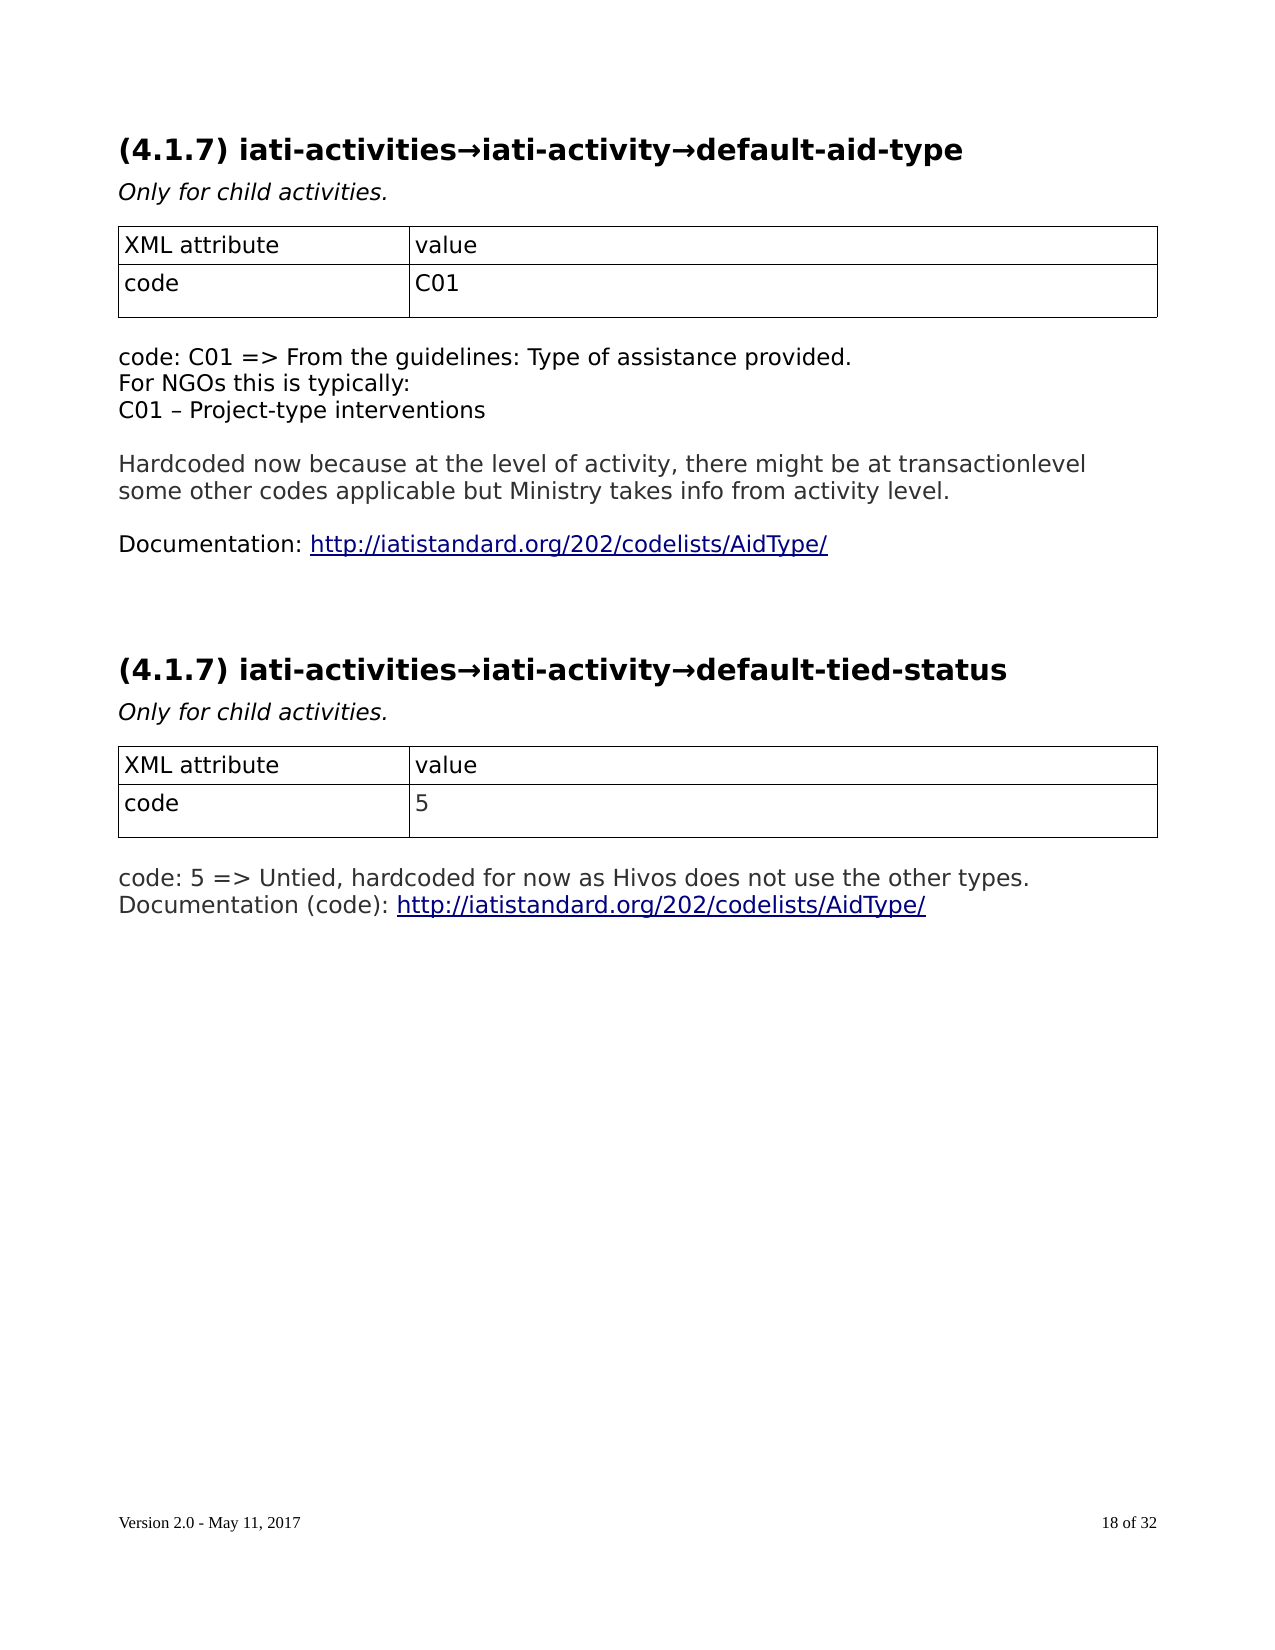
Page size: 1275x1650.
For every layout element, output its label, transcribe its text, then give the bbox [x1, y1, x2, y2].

table_header XML attribute [119, 227, 409, 264]
table_cell 5 [410, 785, 1157, 837]
table_header value [410, 747, 1157, 784]
table_cell code [119, 265, 409, 317]
table_header XML attribute [119, 747, 409, 784]
subtitle (4.1.7) iati-activities→iati-activity→default-aid-type [118, 133, 1157, 167]
text code: 5 => Untied, hardcoded for now as Hivos does not use the other types. [118, 864, 1157, 892]
table_cell C01 [410, 265, 1157, 317]
table_cell code [119, 785, 409, 837]
subtitle (4.1.7) iati-activities→iati-activity→default-tied-status [118, 653, 1157, 687]
text For NGOs this is typically: [118, 370, 1157, 397]
text C01 – Project-type interventions Hardcoded now because at the level of activity, there might be at transactionlevel some other codes applicable but Ministry takes info from activity level. [118, 397, 1157, 505]
text Documentation: http://iatistandard.org/202/codelists/AidType/ [118, 532, 1157, 558]
text Only for child activities. [118, 699, 1157, 726]
table_header value [410, 227, 1157, 264]
text Only for child activities. [118, 179, 1157, 206]
text Documentation (code): http://iatistandard.org/202/codelists/AidType/ [118, 892, 1157, 919]
text code: C01 => From the guidelines: Type of assistance provided. [118, 344, 1157, 370]
